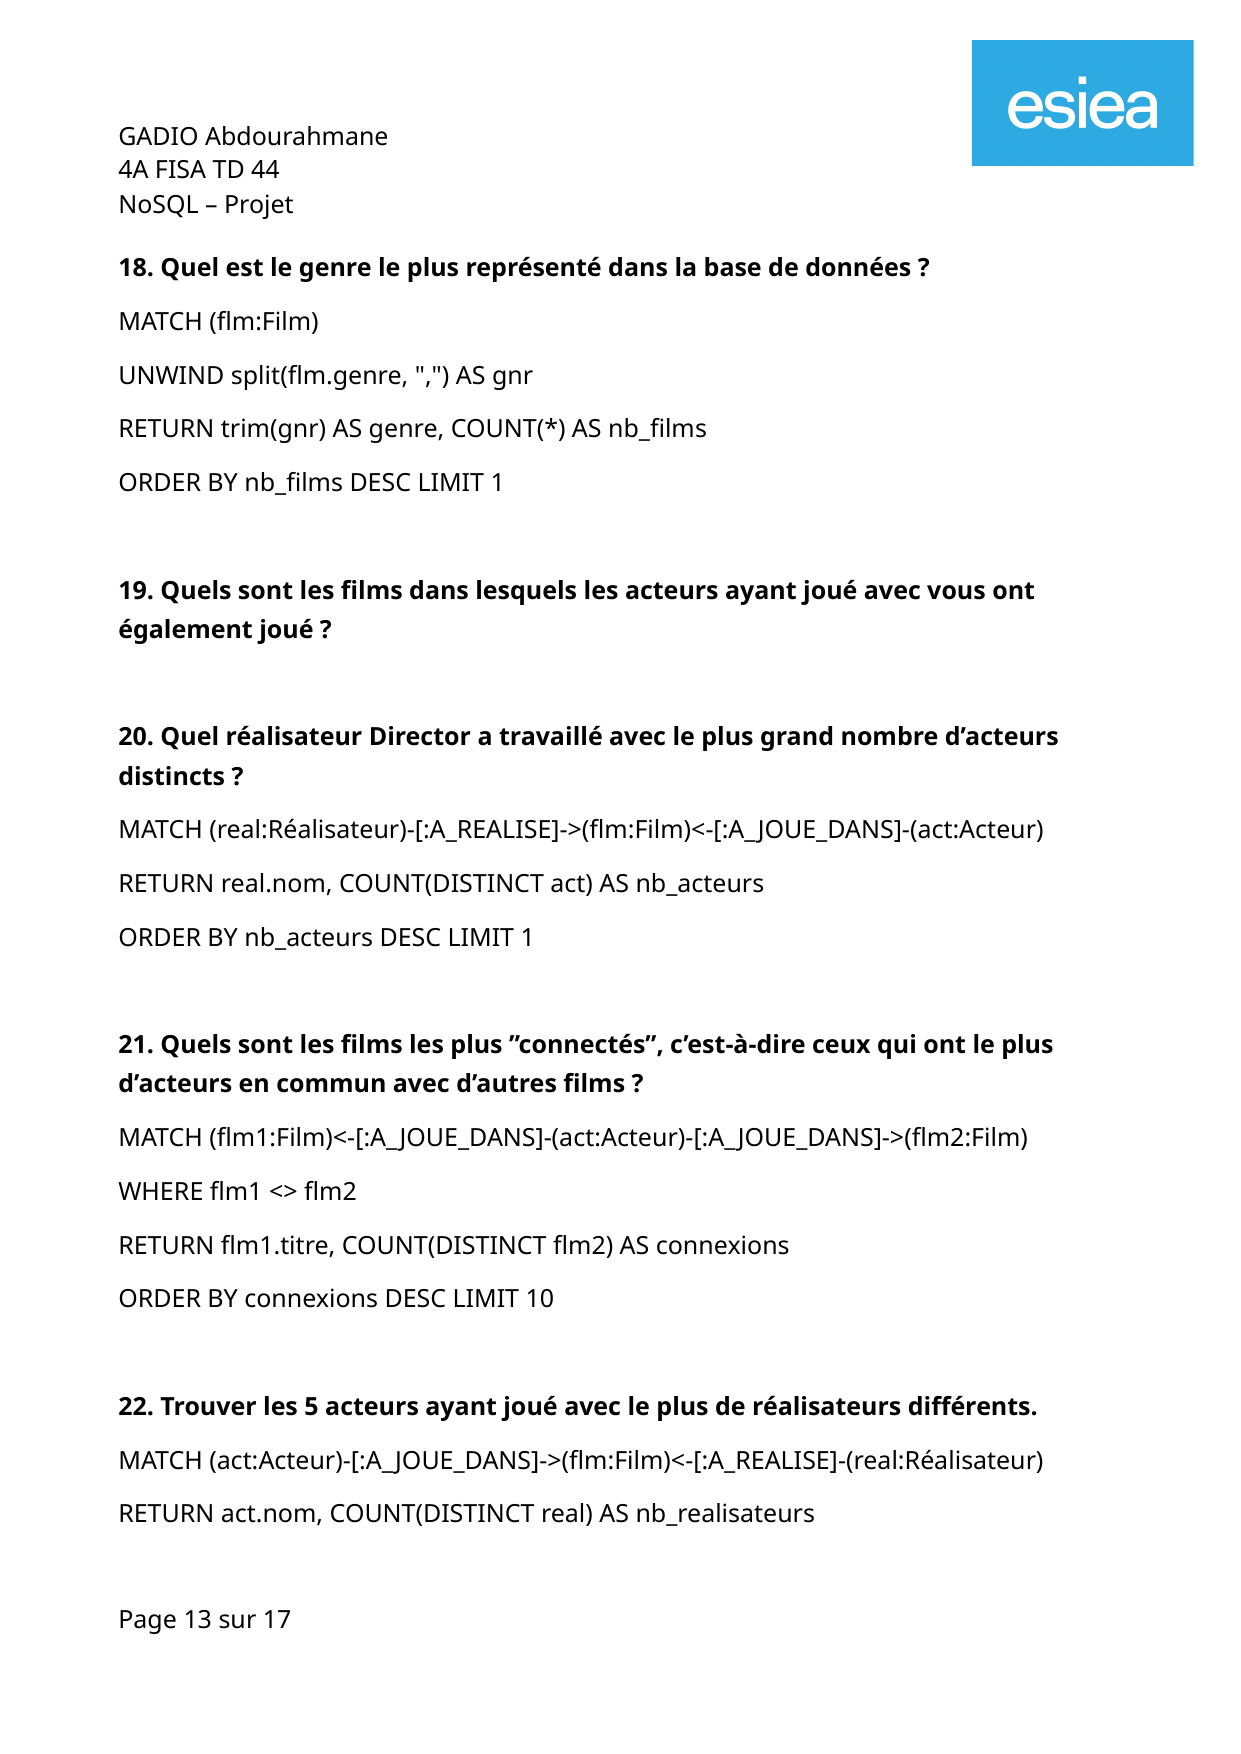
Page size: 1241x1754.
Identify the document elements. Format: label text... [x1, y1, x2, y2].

text 19. Quels sont les films dans lesquels les acteurs ayant joué avec vous ont également joué ? [118, 572, 1122, 646]
text 21. Quels sont les films les plus ”connectés”, c’est-à-dire ceux qui ont le plus d’acteurs en commun avec d’autres films ? [118, 1027, 1122, 1100]
text UNWIND split(flm.genre, ",") AS gnr [118, 357, 1122, 391]
picture [971, 40, 1194, 166]
text MATCH (act:Acteur)-[:A_JOUE_DANS]->(flm:Film)<-[:A_REALISE]-(real:Réalisateur) [118, 1442, 1122, 1476]
text ORDER BY nb_acteurs DESC LIMIT 1 [118, 919, 1122, 953]
text MATCH (real:Réalisateur)-[:A_REALISE]->(flm:Film)<-[:A_JOUE_DANS]-(act:Acteur) [118, 812, 1122, 846]
text WHERE flm1 <> flm2 [118, 1173, 1122, 1208]
text ORDER BY nb_films DESC LIMIT 1 [118, 465, 1122, 499]
text ORDER BY connexions DESC LIMIT 10 [118, 1281, 1122, 1315]
text MATCH (flm1:Film)<-[:A_JOUE_DANS]-(act:Acteur)-[:A_JOUE_DANS]->(flm2:Film) [118, 1120, 1122, 1154]
text 22. Trouver les 5 acteurs ayant joué avec le plus de réalisateurs différents. [118, 1388, 1122, 1423]
text MATCH (flm:Film) [118, 303, 1122, 338]
text RETURN act.nom, COUNT(DISTINCT real) AS nb_realisateurs [118, 1496, 1122, 1530]
text RETURN flm1.titre, COUNT(DISTINCT flm2) AS connexions [118, 1227, 1122, 1261]
text RETURN real.nom, COUNT(DISTINCT act) AS nb_acteurs [118, 866, 1122, 900]
text 20. Quel réalisateur Director a travaillé avec le plus grand nombre d’acteurs distincts ? [118, 719, 1122, 792]
text RETURN trim(gnr) AS genre, COUNT(*) AS nb_films [118, 411, 1122, 445]
text 18. Quel est le genre le plus représenté dans la base de données ? [118, 250, 1122, 284]
